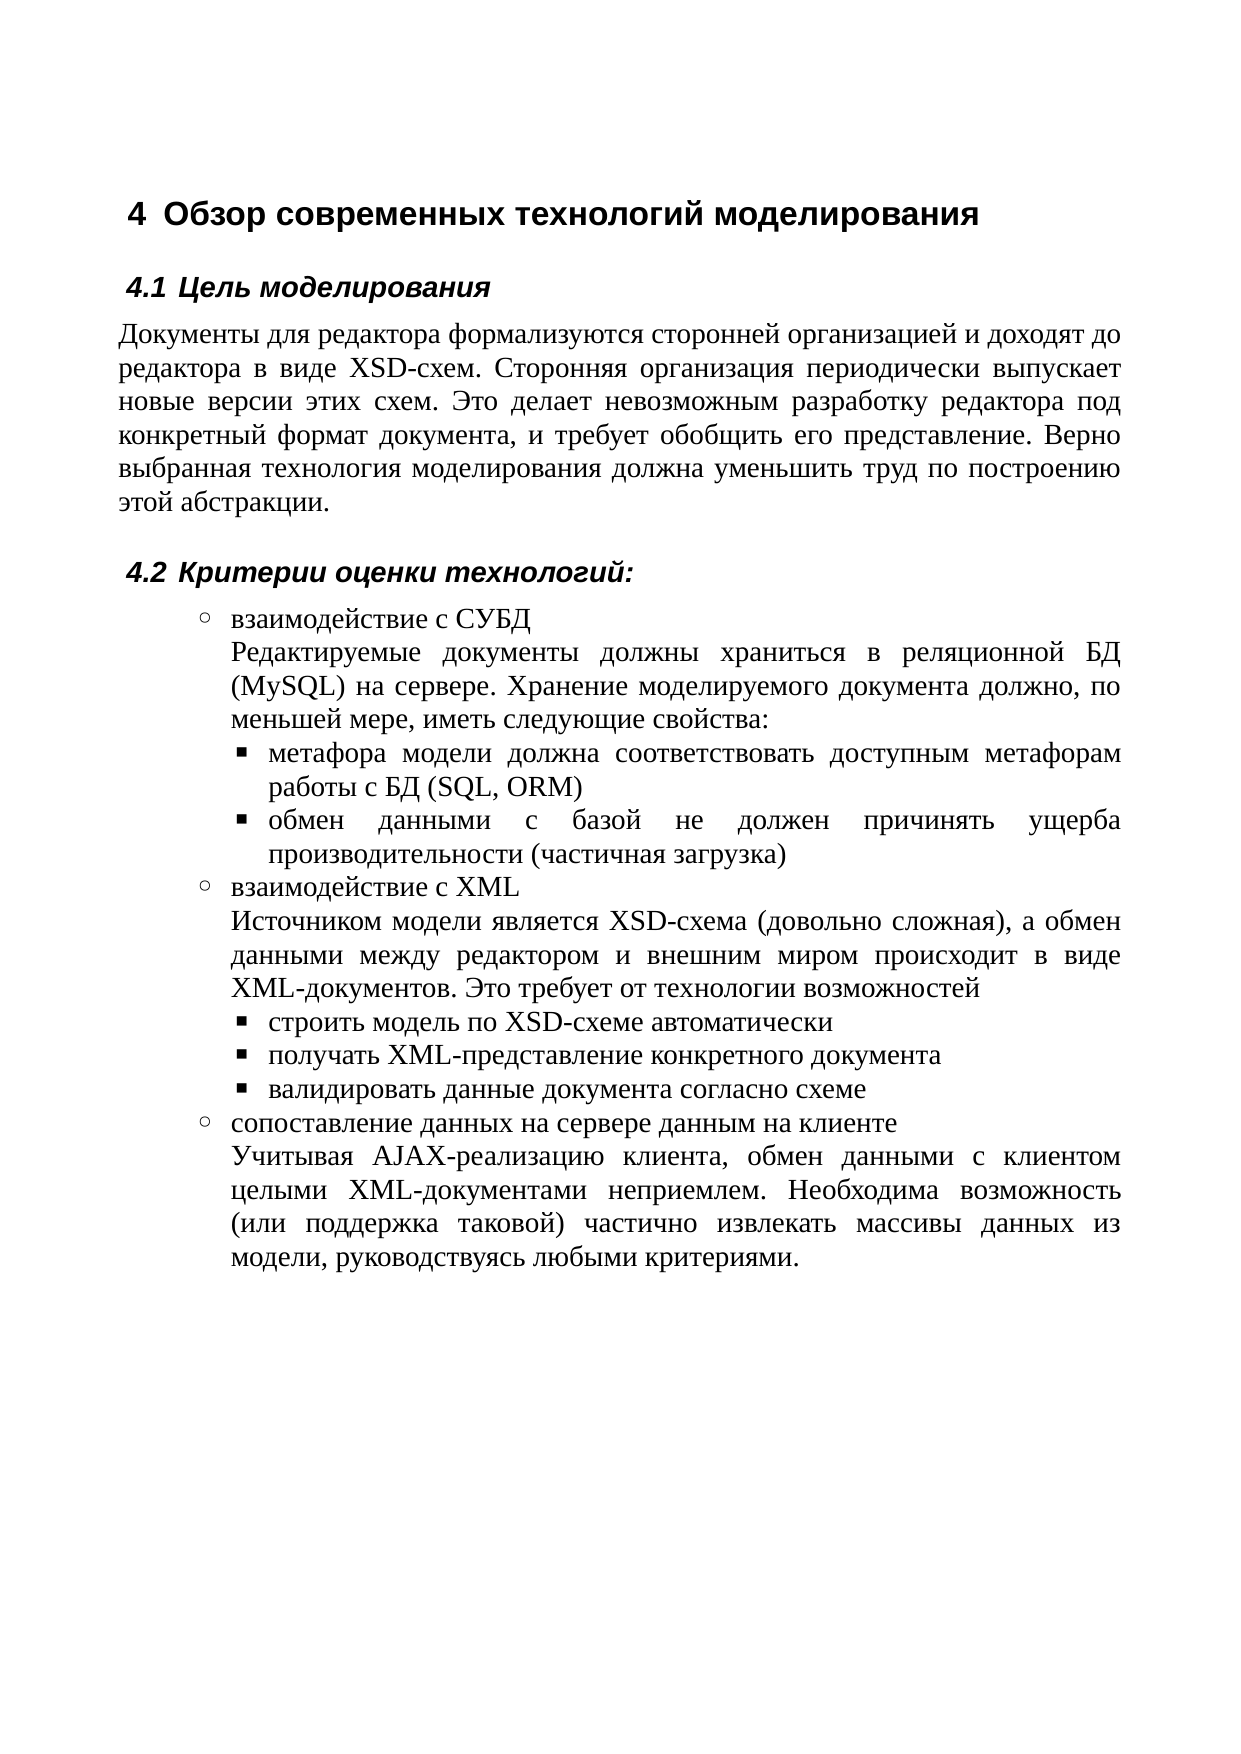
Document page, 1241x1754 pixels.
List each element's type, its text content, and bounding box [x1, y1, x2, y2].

list метафора модели должна соответствовать доступным метафорам работы с БД (SQL, ORM) [231, 735, 1122, 802]
list Источником модели является XSD-схема (довольно сложная), а обмен данными между редактором и внешним миром происходит в виде XML-документов. Это требует от технологии возможностей [193, 903, 1122, 1004]
list строить модель по XSD-схеме автоматически [231, 1004, 1122, 1037]
list взаимодействие с СУБД [193, 601, 1122, 634]
list сопоставление данных на сервере данным на клиенте [193, 1105, 1122, 1138]
subtitle Цель моделирования [118, 270, 1122, 304]
list валидировать данные документа согласно схеме [231, 1071, 1122, 1105]
subtitle Обзор современных технологий моделирования [118, 194, 1122, 233]
subtitle Критерии оценки технологий: [118, 555, 1122, 588]
list получать XML-представление конкретного документа [231, 1037, 1122, 1071]
list Документы для редактора формализуются сторонней организацией и доходят до редактора в виде XSD-схем. Сторонняя организация периодически выпускает новые версии этих схем. Это делает невозможным разработку редактора под конкретный формат документа, и требует обобщить его представление. Верно выбранная технология моделирования должна уменьшить труд по построению этой абстракции. [81, 316, 1122, 517]
list Учитывая AJAX-реализацию клиента, обмен данными с клиентом целыми XML-документами неприемлем. Необходима возможность (или поддержка таковой) частично извлекать массивы данных из модели, руководствуясь любыми критериями. [193, 1138, 1122, 1273]
list Редактируемые документы должны храниться в реляционной БД (MySQL) на сервере. Хранение моделируемого документа должно, по меньшей мере, иметь следующие свойства: [193, 634, 1122, 735]
list обмен данными с базой не должен причинять ущерба производительности (частичная загрузка) [231, 802, 1122, 869]
list взаимодействие с XML [193, 869, 1122, 903]
